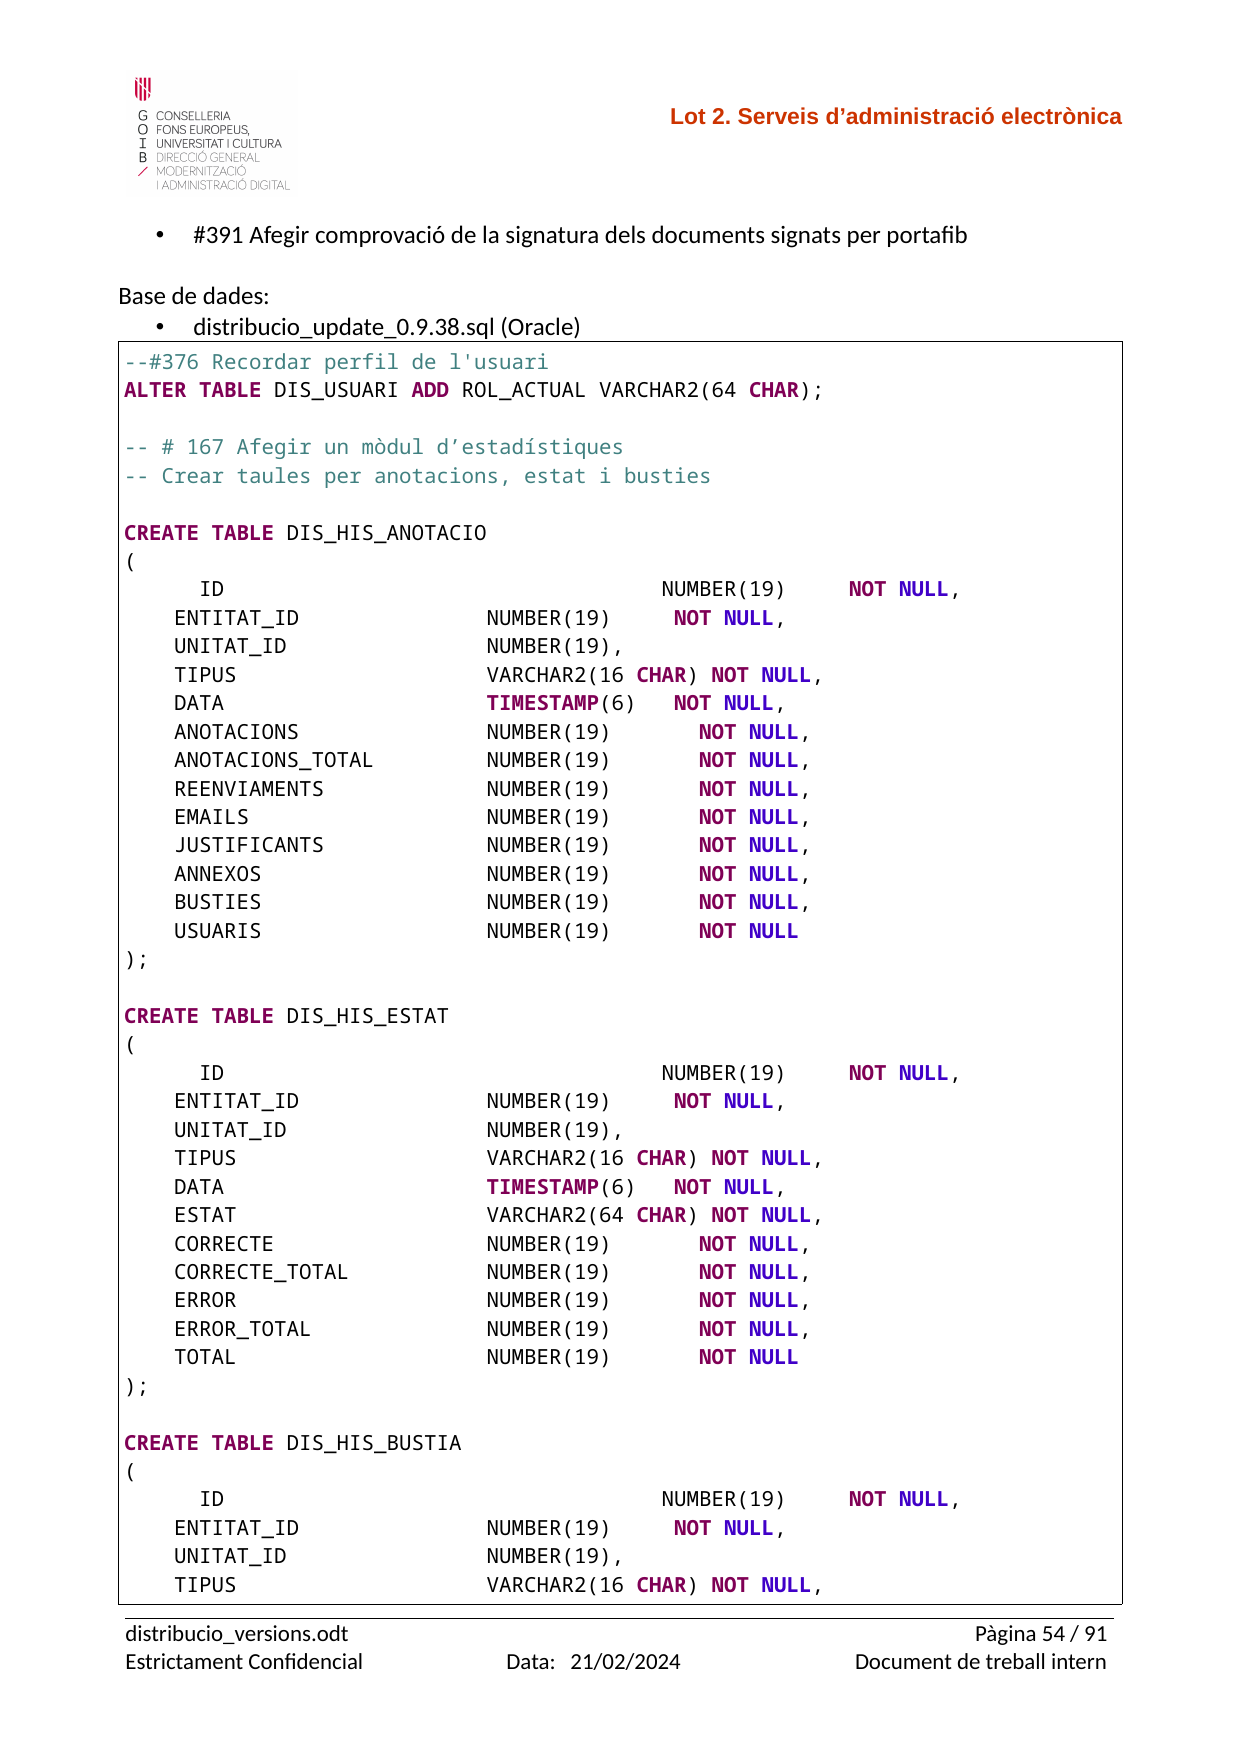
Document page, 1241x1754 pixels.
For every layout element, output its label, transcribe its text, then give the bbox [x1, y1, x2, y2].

table_header --#376 Recordar perfil de l'usuari ALTER TABLE DIS_USUARI ADD ROL_ACTUAL VARCHAR2(64 CHAR); -- # 167 Afegir un mòdul d’estadístiques -- Crear taules per anotacions, estat i busties CREATE TABLE DIS_HIS_ANOTACIO ( ID NUMBER(19) NOT NULL, ENTITAT_ID NUMBER(19) NOT NULL, UNITAT_ID NUMBER(19), TIPUS VARCHAR2(16 CHAR) NOT NULL, DATA TIMESTAMP(6) NOT NULL, ANOTACIONS NUMBER(19) NOT NULL, ANOTACIONS_TOTAL NUMBER(19) NOT NULL, REENVIAMENTS NUMBER(19) NOT NULL, EMAILS NUMBER(19) NOT NULL, JUSTIFICANTS NUMBER(19) NOT NULL, ANNEXOS NUMBER(19) NOT NULL, BUSTIES NUMBER(19) NOT NULL, USUARIS NUMBER(19) NOT NULL ); CREATE TABLE DIS_HIS_ESTAT ( ID NUMBER(19) NOT NULL, ENTITAT_ID NUMBER(19) NOT NULL, UNITAT_ID NUMBER(19), TIPUS VARCHAR2(16 CHAR) NOT NULL, DATA TIMESTAMP(6) NOT NULL, ESTAT VARCHAR2(64 CHAR) NOT NULL, CORRECTE NUMBER(19) NOT NULL, CORRECTE_TOTAL NUMBER(19) NOT NULL, ERROR NUMBER(19) NOT NULL, ERROR_TOTAL NUMBER(19) NOT NULL, TOTAL NUMBER(19) NOT NULL ); CREATE TABLE DIS_HIS_BUSTIA ( ID NUMBER(19) NOT NULL, ENTITAT_ID NUMBER(19) NOT NULL, UNITAT_ID NUMBER(19), TIPUS VARCHAR2(16 CHAR) NOT NULL, [119, 342, 1122, 1604]
text Base de dades: [118, 280, 1122, 311]
list #391 Afegir comprovació de la signatura dels documents signats per portafib [156, 219, 1122, 250]
picture [126, 70, 299, 197]
list distribucio_update_0.9.38.sql (Oracle) [156, 311, 1122, 341]
